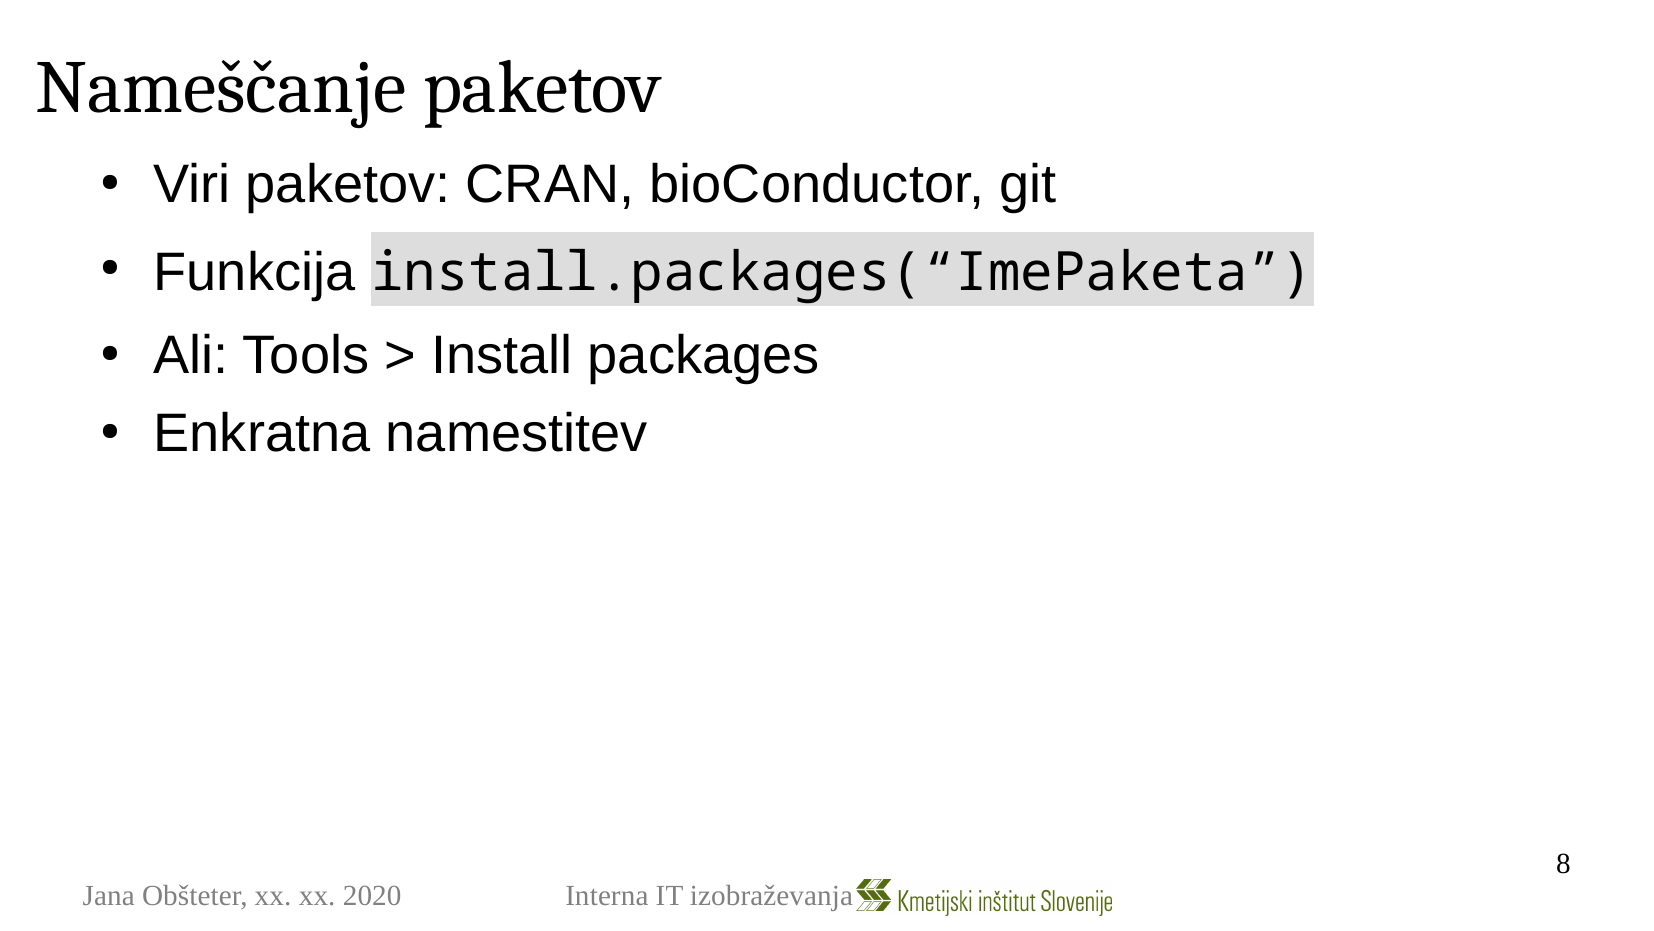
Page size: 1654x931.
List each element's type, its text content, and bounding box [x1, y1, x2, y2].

title Nameščanje paketov [35, 21, 1524, 154]
picture [856, 879, 1112, 916]
list Viri paketov: CRAN, bioConductor, git Funkcija install.packages(“ImePaketa”) Ali: Tools > Install packages Enkratna namestitev [82, 153, 1571, 758]
